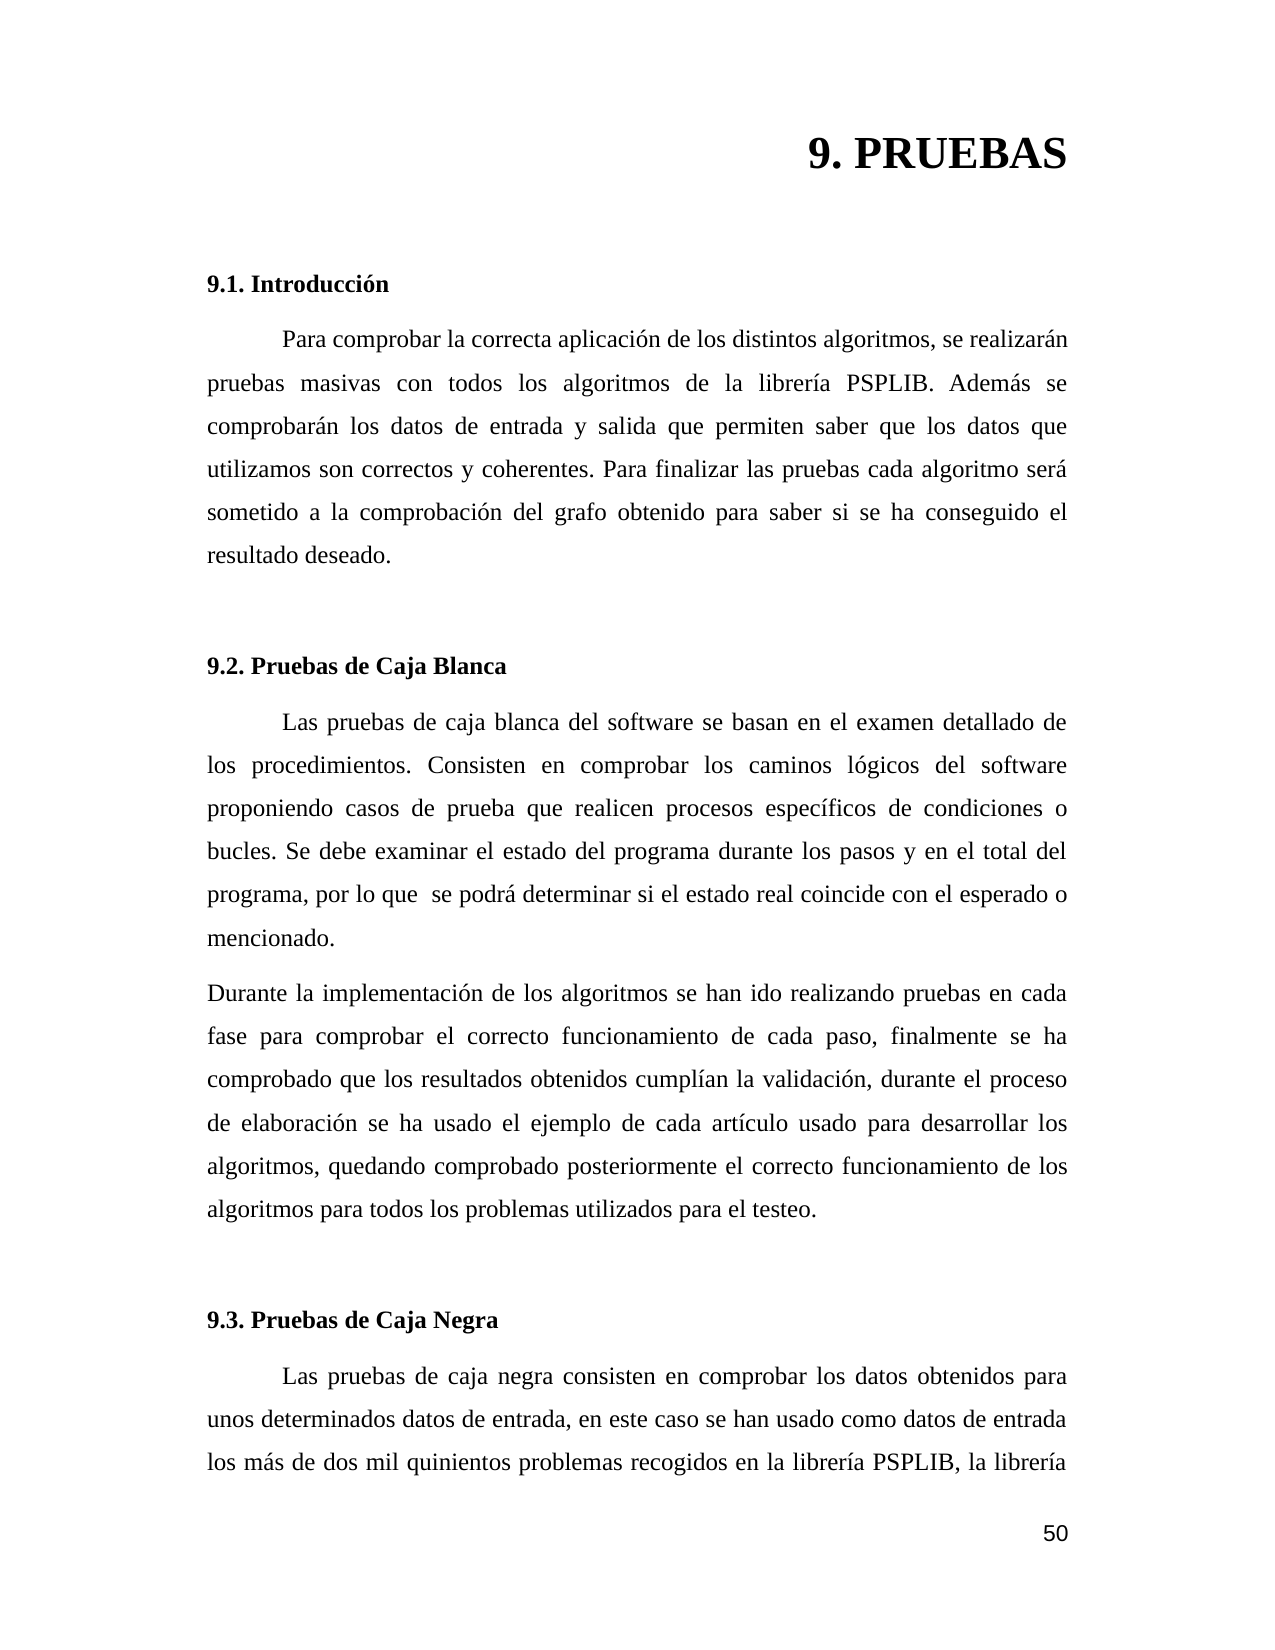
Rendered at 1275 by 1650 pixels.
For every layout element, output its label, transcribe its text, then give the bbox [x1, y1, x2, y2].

text Para comprobar la correcta aplicación de los distintos algoritmos, se realizarán pruebas masivas con todos los algoritmos de la librería PSPLIB. Además se comprobarán los datos de entrada y salida que permiten saber que los datos que utilizamos son correctos y coherentes. Para finalizar las pruebas cada algoritmo será sometido a la comprobación del grafo obtenido para saber si se ha conseguido el resultado deseado. [207, 324, 1068, 569]
text Las pruebas de caja negra consisten en comprobar los datos obtenidos para unos determinados datos de entrada, en este caso se han usado como datos de entrada los más de dos mil quinientos problemas recogidos en la librería PSPLIB, la librería [207, 1361, 1068, 1476]
text Durante la implementación de los algoritmos se han ido realizando pruebas en cada fase para comprobar el correcto funcionamiento de cada paso, finalmente se ha comprobado que los resultados obtenidos cumplían la validación, durante el proceso de elaboración se ha usado el ejemplo de cada artículo usado para desarrollar los algoritmos, quedando comprobado posteriormente el correcto funcionamiento de los algoritmos para todos los problemas utilizados para el testeo. [207, 978, 1068, 1223]
text 9.1. Introducción [207, 269, 1068, 298]
text Las pruebas de caja blanca del software se basan en el examen detallado de los procedimientos. Consisten en comprobar los caminos lógicos del software proponiendo casos de prueba que realicen procesos específicos de condiciones o bucles. Se debe examinar el estado del programa durante los pasos y en el total del programa, por lo que se podrá determinar si el estado real coincide con el esperado o mencionado. [207, 707, 1068, 951]
text 9. PRUEBAS [207, 125, 1068, 178]
text 9.3. Pruebas de Caja Negra [207, 1305, 1068, 1334]
text 9.2. Pruebas de Caja Blanca [207, 651, 1068, 680]
